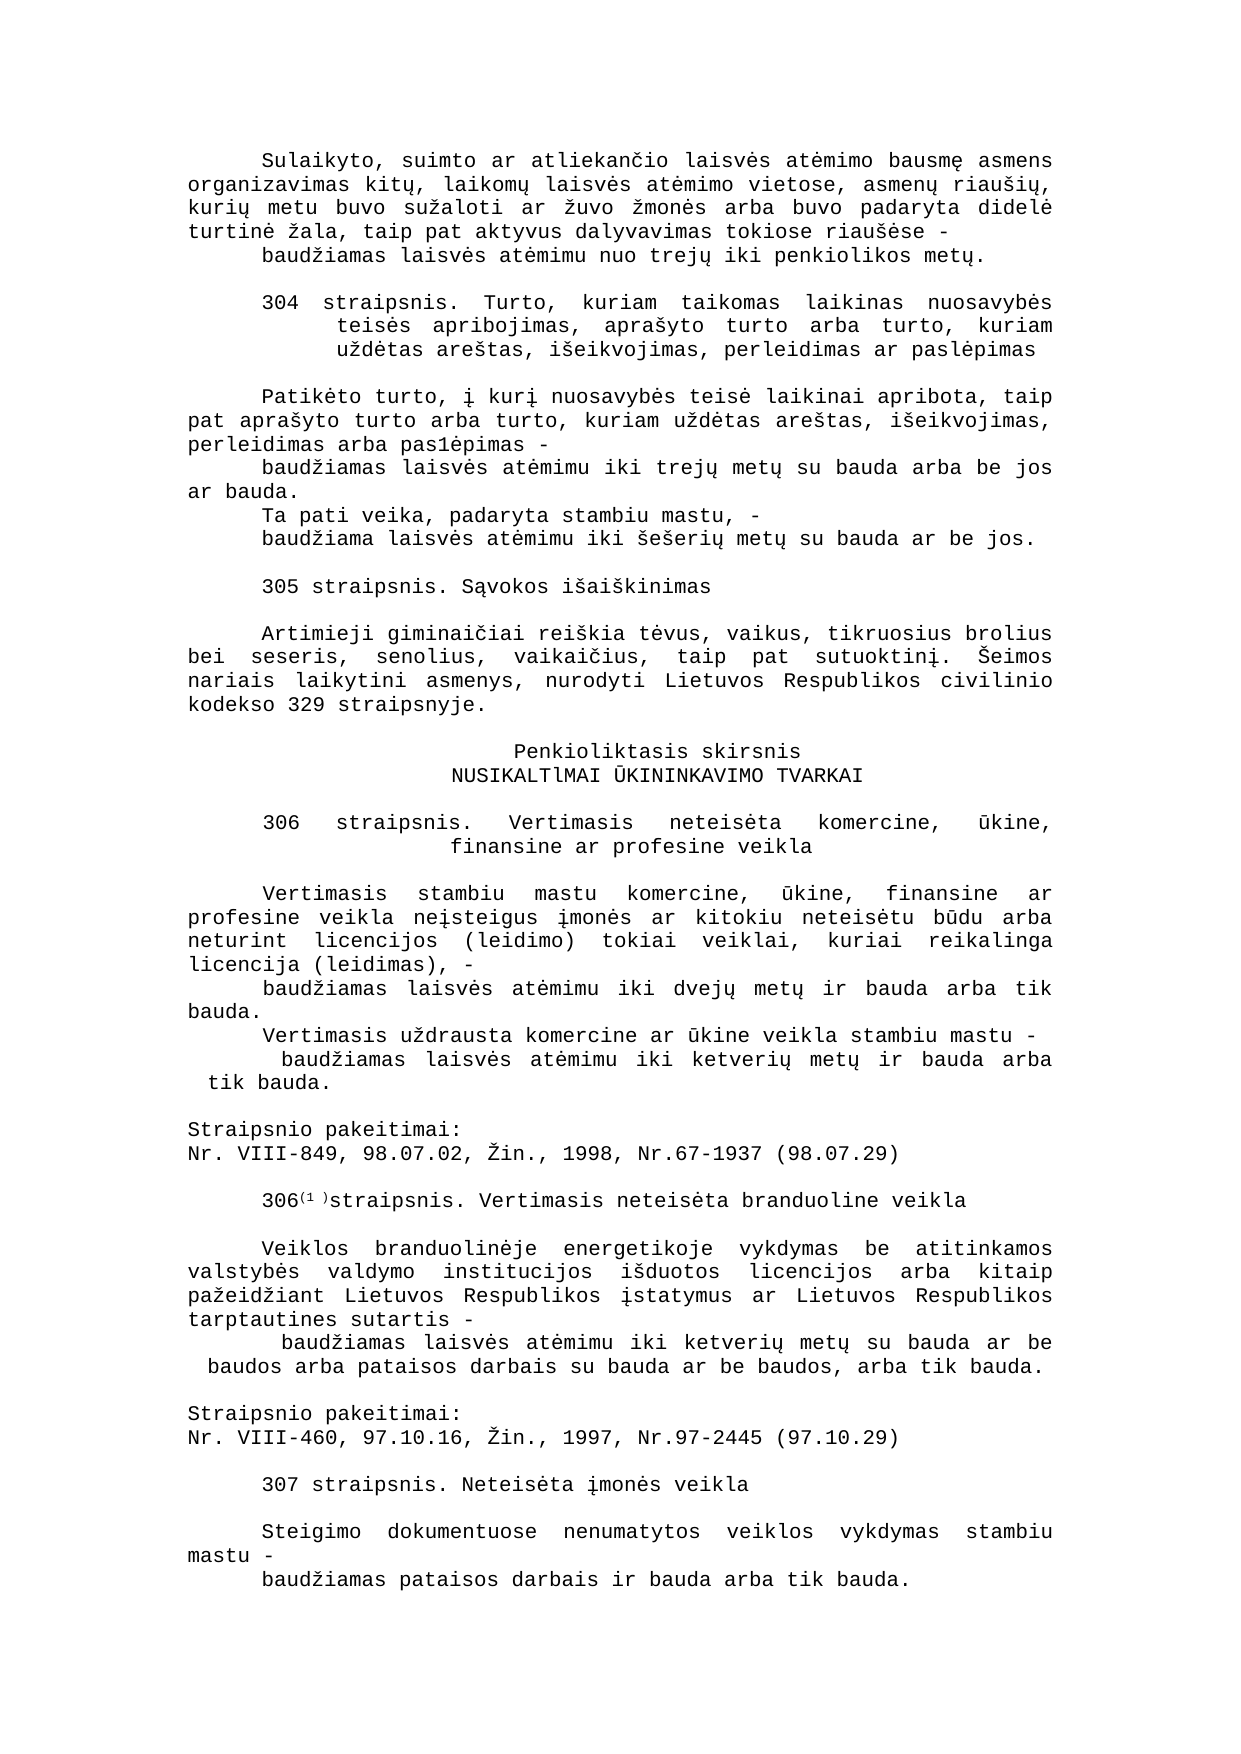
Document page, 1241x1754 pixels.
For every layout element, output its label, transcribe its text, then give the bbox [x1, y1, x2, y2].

text Straipsnio pakeitimai: [187, 1403, 1053, 1427]
text 304 straipsnis. Turto, kuriam taikomas laikinas nuosavybės teisės apribojimas, aprašyto turto arba turto, kuriam uždėtas areštas, išeikvojimas, perleidimas ar paslėpimas [261, 292, 1053, 363]
text baudžiamas laisvės atėmimu iki trejų metų su bauda arba be jos ar bauda. [187, 457, 1053, 505]
text Straipsnio pakeitimai: [187, 1119, 1053, 1143]
text Artimieji giminaičiai reiškia tėvus, vaikus, tikruosius brolius bei seseris, senolius, vaikaičius, taip pat sutuoktinį. Šeimos nariais laikytini asmenys, nurodyti Lietuvos Respublikos civilinio kodekso 329 straipsnyje. [187, 623, 1053, 717]
text Steigimo dokumentuose nenumatytos veiklos vykdymas stambiu mastu - [187, 1521, 1053, 1569]
text Ta pati veika, padaryta stambiu mastu, - [187, 505, 1053, 528]
text 306 straipsnis. Vertimasis neteisėta komercine, ūkine, finansine ar profesine veikla [262, 812, 1053, 859]
text Nr. VIII-849, 98.07.02, Žin., 1998, Nr.67-1937 (98.07.29) [187, 1143, 1053, 1167]
text Vertimasis uždrausta komercine ar ūkine veikla stambiu mastu - [187, 1025, 1053, 1048]
text Vertimasis stambiu mastu komercine, ūkine, finansine ar profesine veikla neįsteigus įmonės ar kitokiu neteisėtu būdu arba neturint licencijos (leidimo) tokiai veiklai, kuriai reikalinga licencija (leidimas), - [187, 883, 1053, 978]
text Nr. VIII-460, 97.10.16, Žin., 1997, Nr.97-2445 (97.10.29) [187, 1427, 1053, 1451]
text NUSIKALTlMAI ŪKININKAVIMO TVARKAI [187, 765, 1053, 788]
text Patikėto turto, į kurį nuosavybės teisė laikinai apribota, taip pat aprašyto turto arba turto, kuriam uždėtas areštas, išeikvojimas, perleidimas arba pas1ėpimas - [187, 386, 1053, 457]
text 307 straipsnis. Neteisėta įmonės veikla [207, 1474, 1053, 1498]
text baudžiamas laisvės atėmimu iki dvejų metų ir bauda arba tik bauda. [187, 978, 1053, 1025]
text baudžiamas pataisos darbais ir bauda arba tik bauda. [187, 1569, 1053, 1592]
text baudžiamas laisvės atėmimu iki ketverių metų ir bauda arba tik bauda. [207, 1048, 1053, 1096]
text baudžiamas laisvės atėmimu nuo trejų iki penkiolikos metų. [206, 244, 1053, 268]
text Veiklos branduolinėje energetikoje vykdymas be atitinkamos valstybės valdymo institucijos išduotos licencijos arba kitaip pažeidžiant Lietuvos Respublikos įstatymus ar Lietuvos Respublikos tarptautines sutartis - [187, 1238, 1053, 1332]
text Sulaikyto, suimto ar atliekančio laisvės atėmimo bausmę asmens organizavimas kitų, laikomų laisvės atėmimo vietose, asmenų riaušių, kurių metu buvo sužaloti ar žuvo žmonės arba buvo padaryta didelė turtinė žala, taip pat aktyvus dalyvavimas tokiose riaušėse - [187, 150, 1053, 244]
text 305 straipsnis. Sąvokos išaiškinimas [206, 576, 1053, 599]
text baudžiamas laisvės atėmimu iki ketverių metų su bauda ar be baudos arba pataisos darbais su bauda ar be baudos, arba tik bauda. [207, 1332, 1053, 1379]
text baudžiama laisvės atėmimu iki šešerių metų su bauda ar be jos. [187, 528, 1053, 552]
text 306(1 )straipsnis. Vertimasis neteisėta branduoline veikla [187, 1190, 1053, 1214]
text Penkioliktasis skirsnis [187, 741, 1053, 765]
